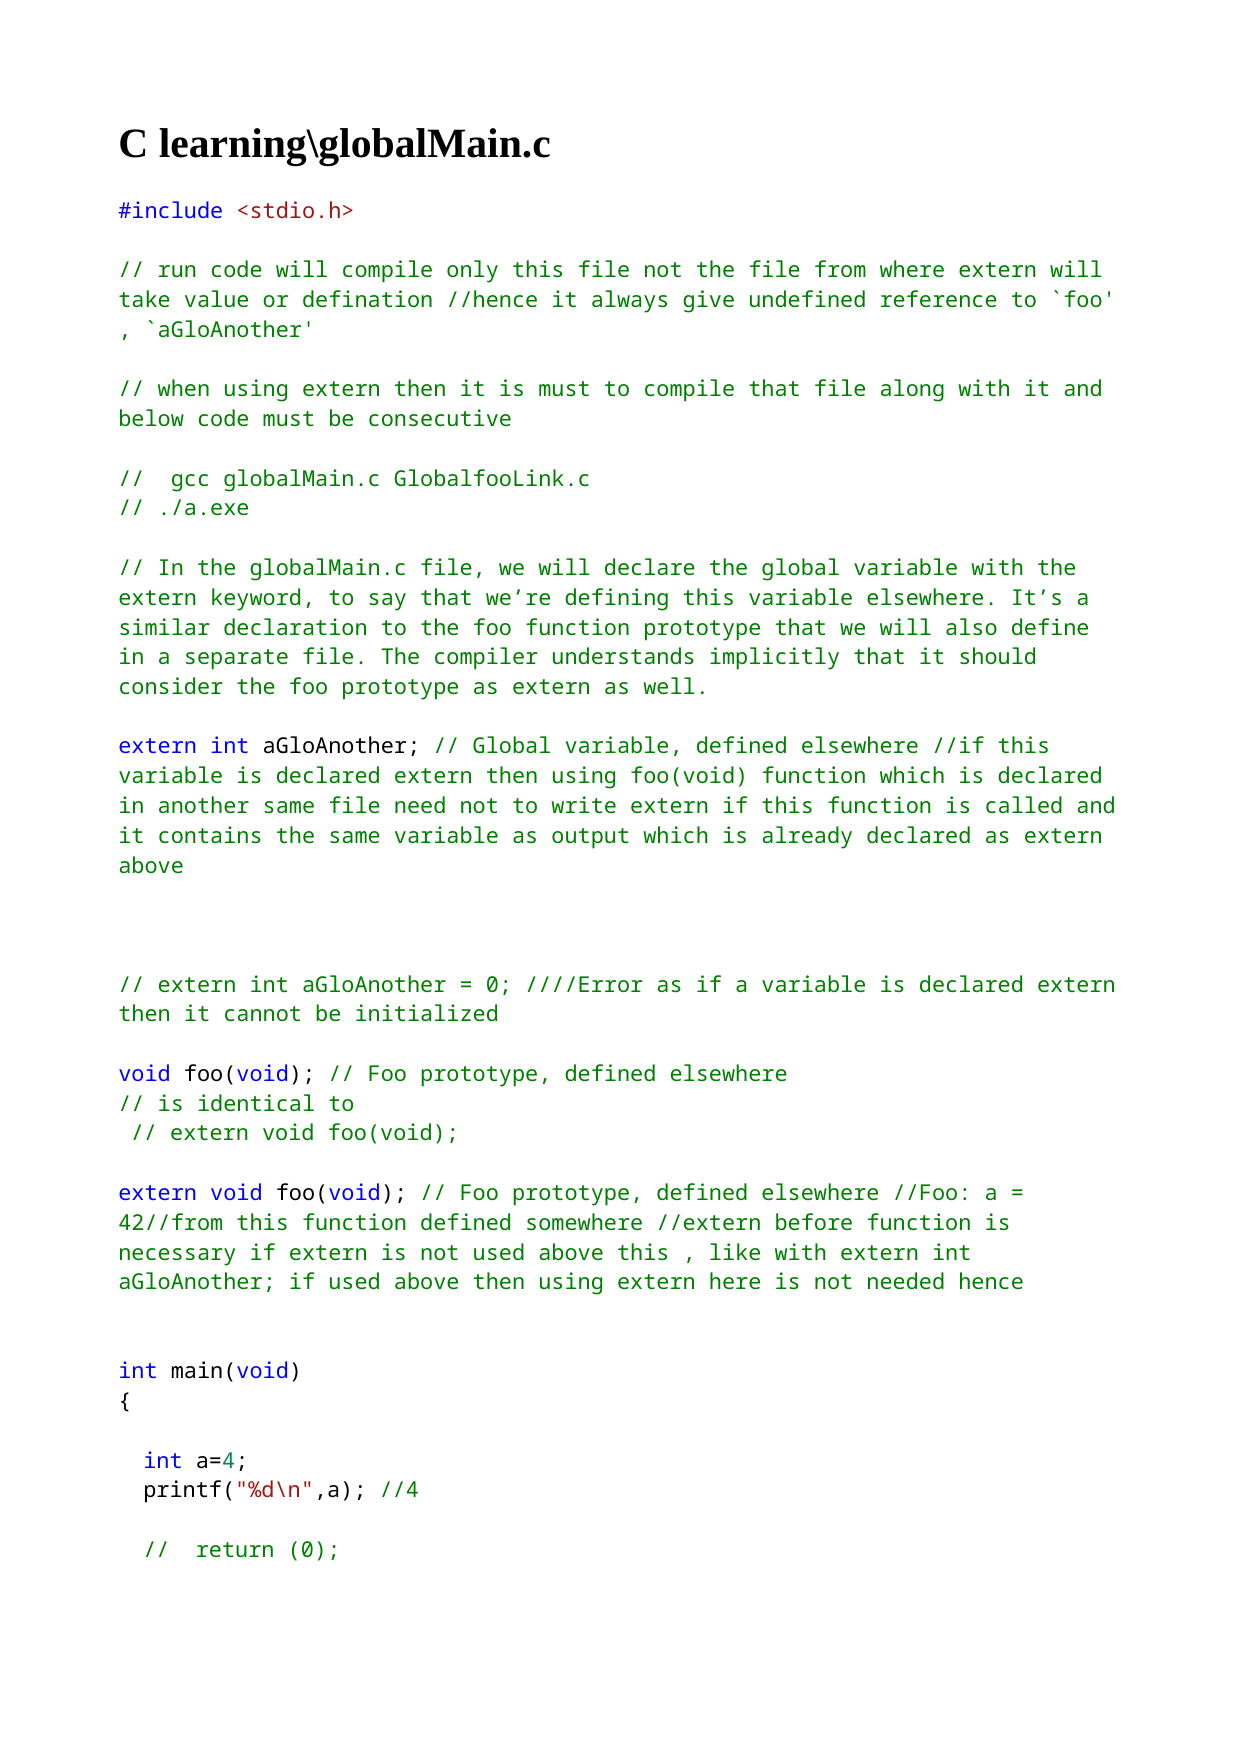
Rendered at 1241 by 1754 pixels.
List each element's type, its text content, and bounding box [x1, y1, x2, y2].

text // when using extern then it is must to compile that file along with it and below code must be consecutive [118, 373, 1122, 433]
text // run code will compile only this file not the file from where extern will take value or defination //hence it always give undefined reference to `foo' , `aGloAnother' [118, 254, 1122, 344]
text extern void foo(void); // Foo prototype, defined elsewhere //Foo: a = 42//from this function defined somewhere //extern before function is necessary if extern is not used above this , like with extern int aGloAnother; if used above then using extern here is not needed hence [118, 1177, 1122, 1296]
text int a=4; [118, 1445, 1122, 1474]
text void foo(void); // Foo prototype, defined elsewhere [118, 1058, 1122, 1088]
text // extern void foo(void); [118, 1117, 1122, 1147]
text { [118, 1385, 1122, 1415]
text #include <stdio.h> [118, 195, 1122, 224]
text printf("%d\n",a); //4 [118, 1474, 1122, 1504]
text C learning\globalMain.c [118, 118, 1122, 166]
text // return (0); [118, 1534, 1122, 1564]
text // gcc globalMain.c GlobalfooLink.c [118, 463, 1122, 492]
text // extern int aGloAnother = 0; ////Error as if a variable is declared extern then it cannot be initialized [118, 968, 1122, 1028]
text extern int aGloAnother; // Global variable, defined elsewhere //if this variable is declared extern then using foo(void) function which is declared in another same file need not to write extern if this function is called and it contains the same variable as output which is already declared as extern above [118, 731, 1122, 879]
text // In the globalMain.c file, we will declare the global variable with the extern keyword, to say that we’re defining this variable elsewhere. It’s a similar declaration to the foo function prototype that we will also define in a separate file. The compiler understands implicitly that it should consider the foo prototype as extern as well. [118, 552, 1122, 701]
text int main(void) [118, 1355, 1122, 1385]
text // ./a.exe [118, 492, 1122, 522]
text // is identical to [118, 1088, 1122, 1117]
